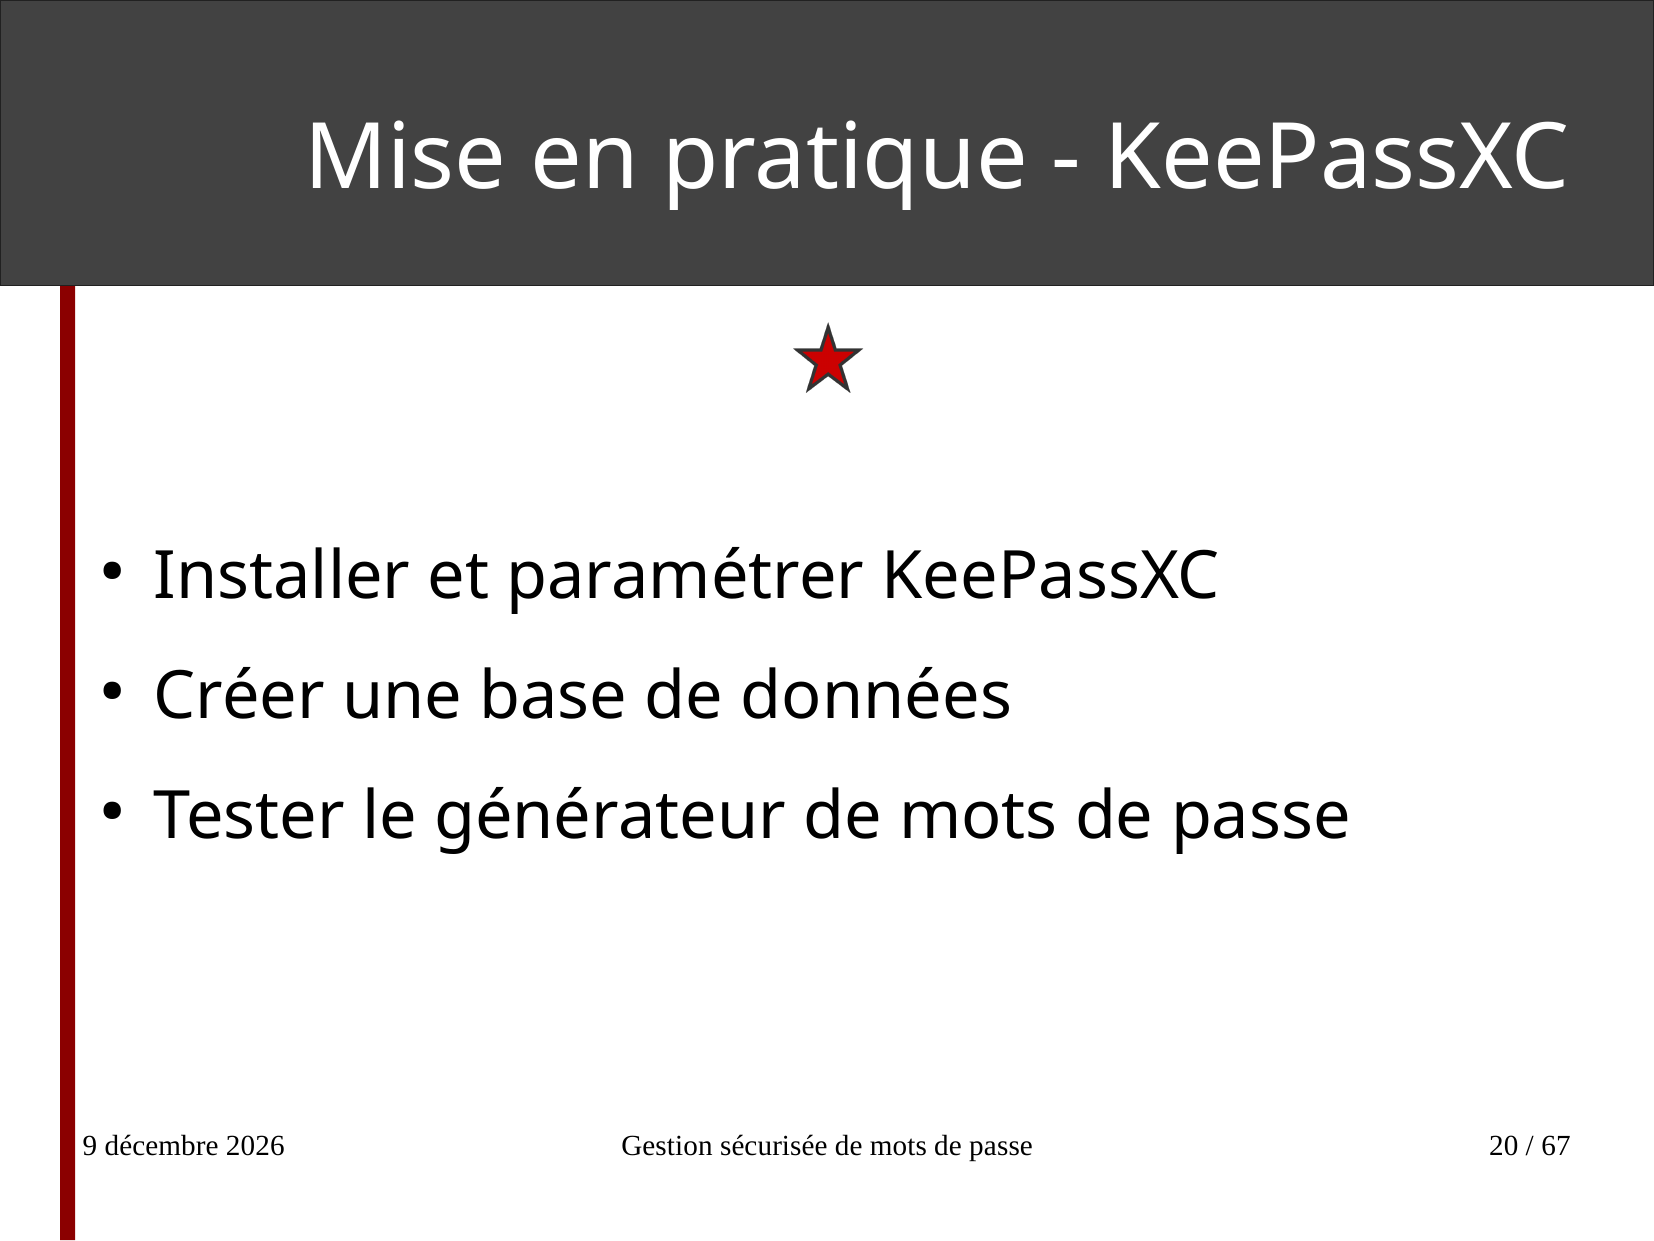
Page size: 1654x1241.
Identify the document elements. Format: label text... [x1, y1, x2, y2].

list Installer et paramétrer KeePassXC Créer une base de données Tester le générateur de mots de passe [82, 290, 1571, 1096]
title Mise en pratique - KeePassXC [82, 49, 1571, 257]
picture [784, 314, 871, 401]
